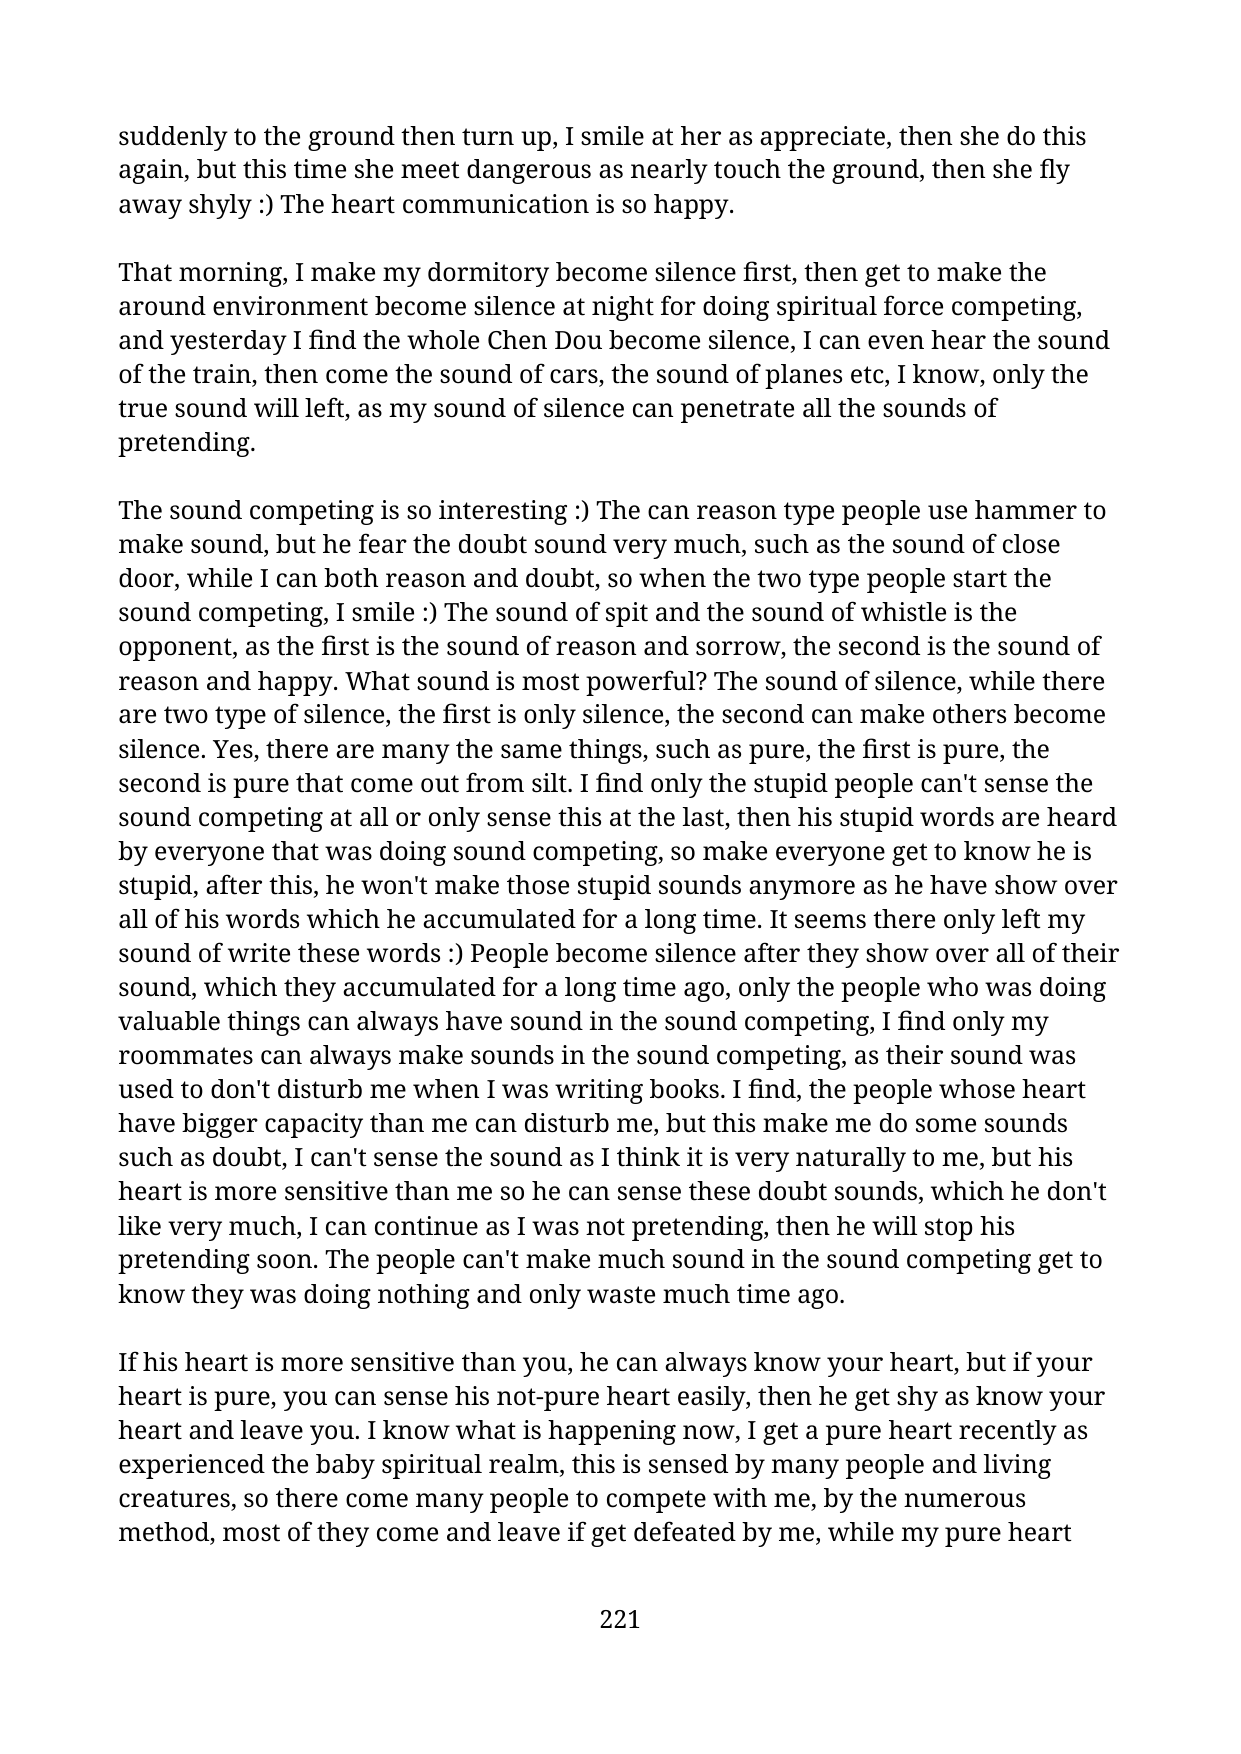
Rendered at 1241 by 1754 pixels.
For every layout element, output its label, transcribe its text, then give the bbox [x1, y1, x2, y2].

text If his heart is more sensitive than you, he can always know your heart, but if your heart is pure, you can sense his not-pure heart easily, then he get shy as know your heart and leave you. I know what is happening now, I get a pure heart recently as experienced the baby spiritual realm, this is sensed by many people and living creatures, so there come many people to compete with me, by the numerous method, most of they come and leave if get defeated by me, while my pure heart [118, 1344, 1122, 1549]
text That morning, I make my dormitory become silence first, then get to make the around environment become silence at night for doing spiritual force competing, and yesterday I find the whole Chen Dou become silence, I can even hear the sound of the train, then come the sound of cars, the sound of planes etc, I know, only the true sound will left, as my sound of silence can penetrate all the sounds of pretending. [118, 254, 1122, 459]
text The sound competing is so interesting :) The can reason type people use hammer to make sound, but he fear the doubt sound very much, such as the sound of close door, while I can both reason and doubt, so when the two type people start the sound competing, I smile :) The sound of spit and the sound of whistle is the opponent, as the first is the sound of reason and sorrow, the second is the sound of reason and happy. What sound is most powerful? The sound of silence, while there are two type of silence, the first is only silence, the second can make others become silence. Yes, there are many the same things, such as pure, the first is pure, the second is pure that come out from silt. I find only the stupid people can't sense the sound competing at all or only sense this at the last, then his stupid words are heard by everyone that was doing sound competing, so make everyone get to know he is stupid, after this, he won't make those stupid sounds anymore as he have show over all of his words which he accumulated for a long time. It seems there only left my sound of write these words :) People become silence after they show over all of their sound, which they accumulated for a long time ago, only the people who was doing valuable things can always have sound in the sound competing, I find only my roommates can always make sounds in the sound competing, as their sound was used to don't disturb me when I was writing books. I find, the people whose heart have bigger capacity than me can disturb me, but this make me do some sounds such as doubt, I can't sense the sound as I think it is very naturally to me, but his heart is more sensitive than me so he can sense these doubt sounds, which he don't like very much, I can continue as I was not pretending, then he will stop his pretending soon. The people can't make much sound in the sound competing get to know they was doing nothing and only waste much time ago. [118, 493, 1122, 1310]
text suddenly to the ground then turn up, I smile at her as appreciate, then she do this again, but this time she meet dangerous as nearly touch the ground, then she fly away shyly :) The heart communication is so happy. [118, 118, 1122, 220]
